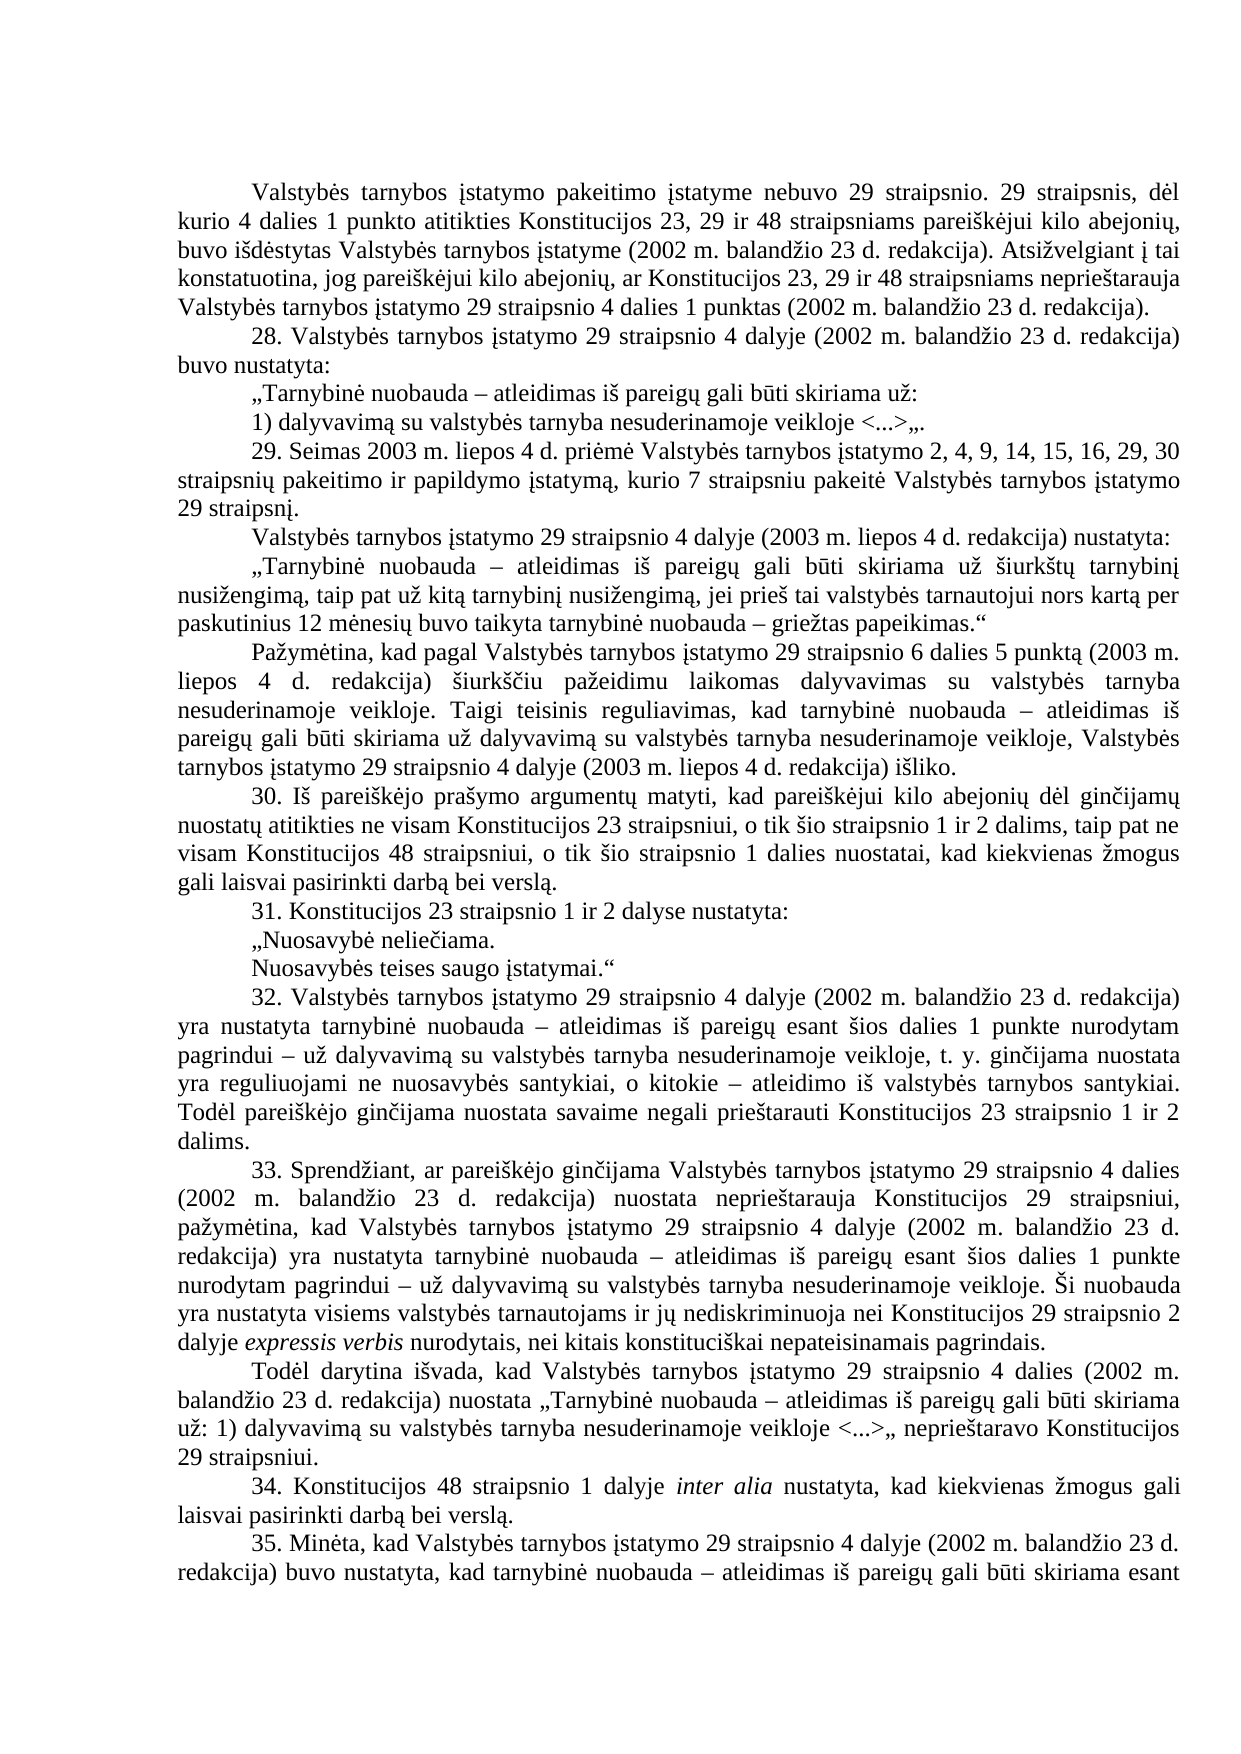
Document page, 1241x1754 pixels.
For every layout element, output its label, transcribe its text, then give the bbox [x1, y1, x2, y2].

text 34. Konstitucijos 48 straipsnio 1 dalyje inter alia nustatyta, kad kiekvienas žmogus gali laisvai pasirinkti darbą bei verslą. [177, 1471, 1181, 1528]
text Pažymėtina, kad pagal Valstybės tarnybos įstatymo 29 straipsnio 6 dalies 5 punktą (2003 m. liepos 4 d. redakcija) šiurkščiu pažeidimu laikomas dalyvavimas su valstybės tarnyba nesuderinamoje veikloje. Taigi teisinis reguliavimas, kad tarnybinė nuobauda – atleidimas iš pareigų gali būti skiriama už dalyvavimą su valstybės tarnyba nesuderinamoje veikloje, Valstybės tarnybos įstatymo 29 straipsnio 4 dalyje (2003 m. liepos 4 d. redakcija) išliko. [177, 637, 1181, 781]
text 35. Minėta, kad Valstybės tarnybos įstatymo 29 straipsnio 4 dalyje (2002 m. balandžio 23 d. redakcija) buvo nustatyta, kad tarnybinė nuobauda – atleidimas iš pareigų gali būti skiriama esant [177, 1528, 1181, 1586]
text 31. Konstitucijos 23 straipsnio 1 ir 2 dalyse nustatyta: [177, 896, 1181, 925]
text „Tarnybinė nuobauda – atleidimas iš pareigų gali būti skiriama už šiurkštų tarnybinį nusižengimą, taip pat už kitą tarnybinį nusižengimą, jei prieš tai valstybės tarnautojui nors kartą per paskutinius 12 mėnesių buvo taikyta tarnybinė nuobauda – griežtas papeikimas.“ [177, 551, 1181, 637]
text Valstybės tarnybos įstatymo pakeitimo įstatyme nebuvo 29 straipsnio. 29 straipsnis, dėl kurio 4 dalies 1 punkto atitikties Konstitucijos 23, 29 ir 48 straipsniams pareiškėjui kilo abejonių, buvo išdėstytas Valstybės tarnybos įstatyme (2002 m. balandžio 23 d. redakcija). Atsižvelgiant į tai konstatuotina, jog pareiškėjui kilo abejonių, ar Konstitucijos 23, 29 ir 48 straipsniams neprieštarauja Valstybės tarnybos įstatymo 29 straipsnio 4 dalies 1 punktas (2002 m. balandžio 23 d. redakcija). [177, 177, 1181, 321]
text „Nuosavybė neliečiama. [177, 925, 1181, 953]
text 28. Valstybės tarnybos įstatymo 29 straipsnio 4 dalyje (2002 m. balandžio 23 d. redakcija) buvo nustatyta: [177, 321, 1181, 378]
text 1) dalyvavimą su valstybės tarnyba nesuderinamoje veikloje <...>„. [177, 407, 1181, 436]
text 29. Seimas 2003 m. liepos 4 d. priėmė Valstybės tarnybos įstatymo 2, 4, 9, 14, 15, 16, 29, 30 straipsnių pakeitimo ir papildymo įstatymą, kurio 7 straipsniu pakeitė Valstybės tarnybos įstatymo 29 straipsnį. [177, 436, 1181, 522]
text Valstybės tarnybos įstatymo 29 straipsnio 4 dalyje (2003 m. liepos 4 d. redakcija) nustatyta: [177, 522, 1181, 551]
text 32. Valstybės tarnybos įstatymo 29 straipsnio 4 dalyje (2002 m. balandžio 23 d. redakcija) yra nustatyta tarnybinė nuobauda – atleidimas iš pareigų esant šios dalies 1 punkte nurodytam pagrindui – už dalyvavimą su valstybės tarnyba nesuderinamoje veikloje, t. y. ginčijama nuostata yra reguliuojami ne nuosavybės santykiai, o kitokie – atleidimo iš valstybės tarnybos santykiai. Todėl pareiškėjo ginčijama nuostata savaime negali prieštarauti Konstitucijos 23 straipsnio 1 ir 2 dalims. [177, 982, 1181, 1155]
text Nuosavybės teises saugo įstatymai.“ [177, 953, 1181, 982]
text 33. Sprendžiant, ar pareiškėjo ginčijama Valstybės tarnybos įstatymo 29 straipsnio 4 dalies (2002 m. balandžio 23 d. redakcija) nuostata neprieštarauja Konstitucijos 29 straipsniui, pažymėtina, kad Valstybės tarnybos įstatymo 29 straipsnio 4 dalyje (2002 m. balandžio 23 d. redakcija) yra nustatyta tarnybinė nuobauda – atleidimas iš pareigų esant šios dalies 1 punkte nurodytam pagrindui – už dalyvavimą su valstybės tarnyba nesuderinamoje veikloje. Ši nuobauda yra nustatyta visiems valstybės tarnautojams ir jų nediskriminuoja nei Konstitucijos 29 straipsnio 2 dalyje expressis verbis nurodytais, nei kitais konstituciškai nepateisinamais pagrindais. [177, 1155, 1181, 1356]
text 30. Iš pareiškėjo prašymo argumentų matyti, kad pareiškėjui kilo abejonių dėl ginčijamų nuostatų atitikties ne visam Konstitucijos 23 straipsniui, o tik šio straipsnio 1 ir 2 dalims, taip pat ne visam Konstitucijos 48 straipsniui, o tik šio straipsnio 1 dalies nuostatai, kad kiekvienas žmogus gali laisvai pasirinkti darbą bei verslą. [177, 781, 1181, 896]
text Todėl darytina išvada, kad Valstybės tarnybos įstatymo 29 straipsnio 4 dalies (2002 m. balandžio 23 d. redakcija) nuostata „Tarnybinė nuobauda – atleidimas iš pareigų gali būti skiriama už: 1) dalyvavimą su valstybės tarnyba nesuderinamoje veikloje <...>„ neprieštaravo Konstitucijos 29 straipsniui. [177, 1356, 1181, 1471]
text „Tarnybinė nuobauda – atleidimas iš pareigų gali būti skiriama už: [177, 378, 1181, 407]
